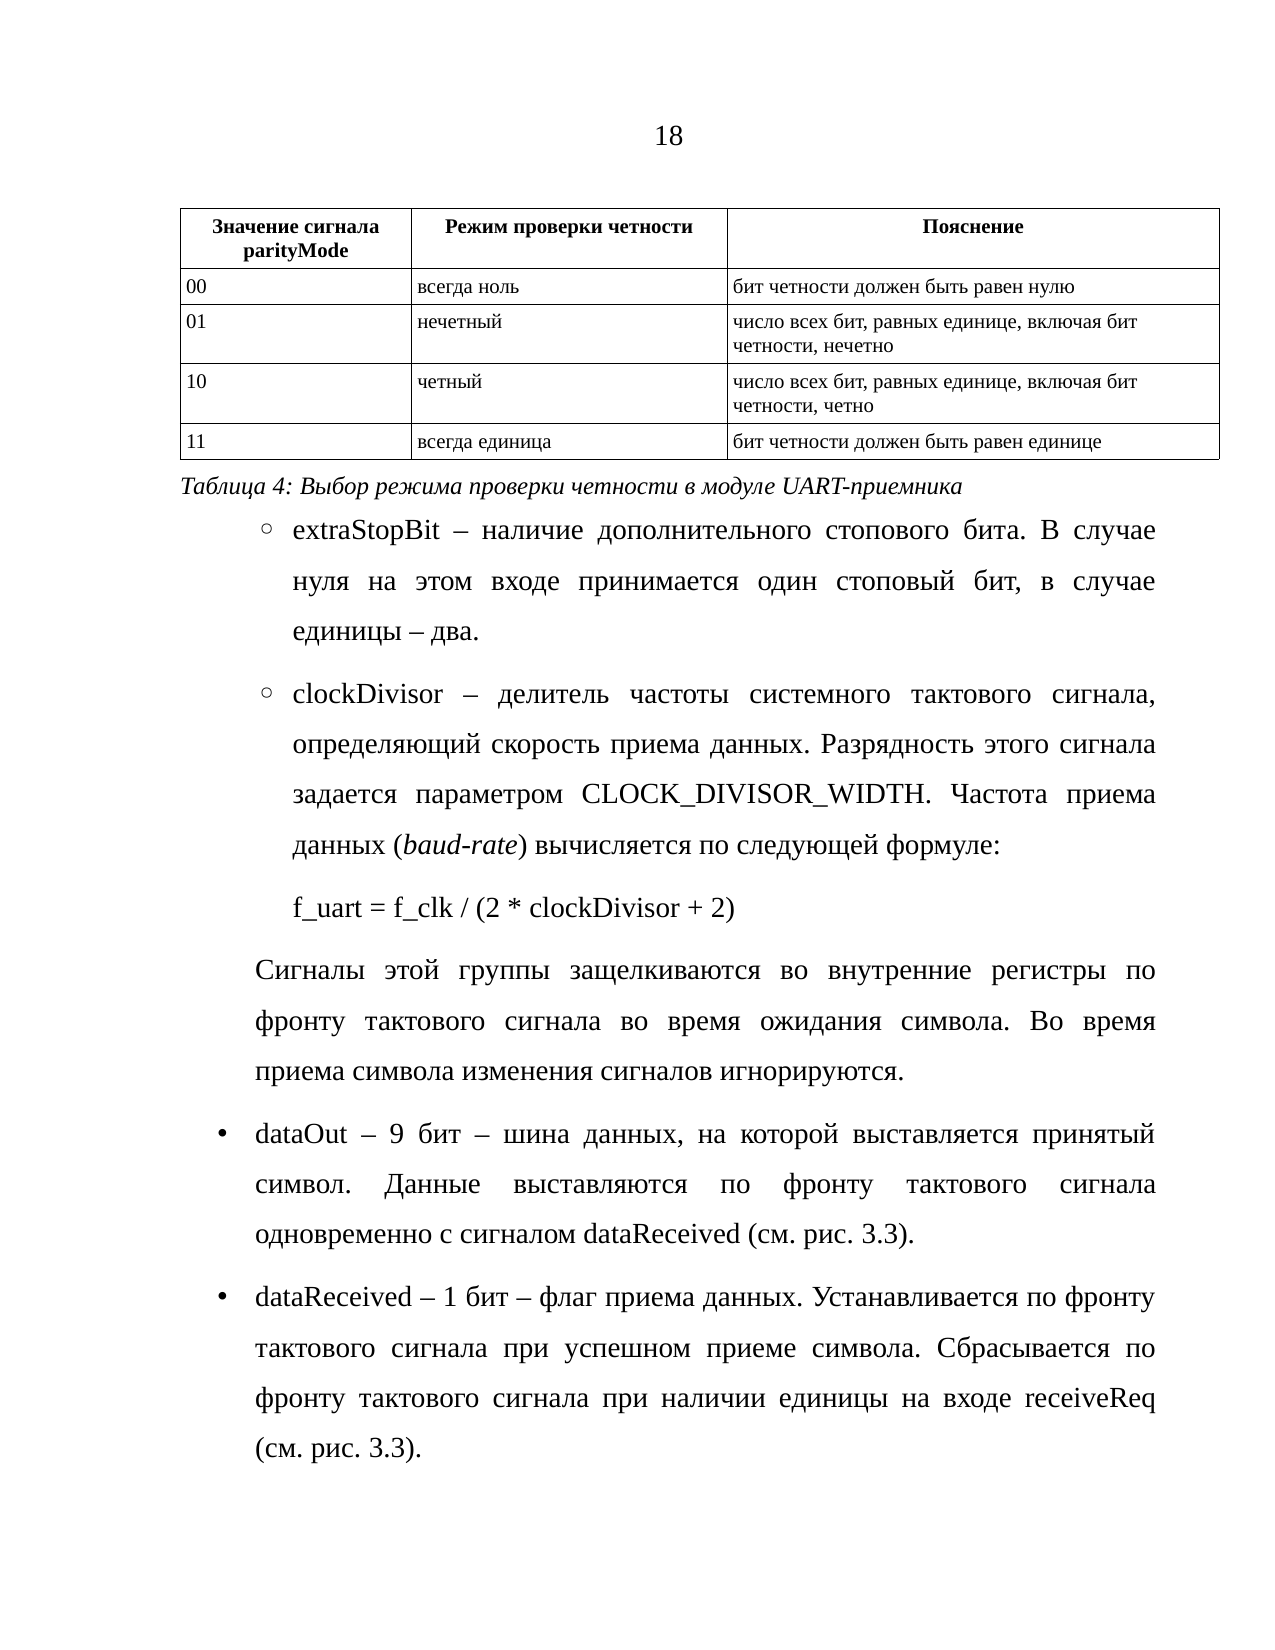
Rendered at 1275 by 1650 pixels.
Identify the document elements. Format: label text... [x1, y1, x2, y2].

table_cell число всех бит, равных единице, включая бит четности, четно [728, 364, 1219, 423]
list Сигналы этой группы защелкиваются во внутренние регистры по фронту тактового сигнала во время ожидания символа. Во время приема символа изменения сигналов игнорируются. [217, 952, 1157, 1087]
table_cell 10 [181, 364, 411, 423]
table_cell 01 [181, 305, 411, 363]
text Таблица 4: Выбор режима проверки четности в модуле UART-приемника [180, 471, 1157, 500]
list dataOut – 9 бит – шина данных, на которой выставляется принятый символ. Данные выставляются по фронту тактового сигнала одновременно с сигналом dataReceived (см. рис. 3.3). [217, 1116, 1157, 1250]
table_header Пояснение [728, 209, 1219, 268]
table_cell 00 [181, 269, 411, 303]
table_cell нечетный [412, 305, 727, 363]
table_cell бит четности должен быть равен единице [728, 424, 1219, 458]
list dataReceived – 1 бит – флаг приема данных. Устанавливается по фронту тактового сигнала при успешном приеме символа. Сбрасывается по фронту тактового сигнала при наличии единицы на входе receiveReq (см. рис. 3.3). [217, 1279, 1157, 1464]
table_cell четный [412, 364, 727, 423]
list clockDivisor – делитель частоты системного тактового сигнала, определяющий скорость приема данных. Разрядность этого сигнала задается параметром CLOCK_DIVISOR_WIDTH. Частота приема данных (baud-rate) вычисляется по следующей формуле: [255, 676, 1157, 860]
table_header Значение сигнала parityMode [181, 209, 411, 268]
table_cell 11 [181, 424, 411, 458]
table_cell число всех бит, равных единице, включая бит четности, нечетно [728, 305, 1219, 363]
table_cell бит четности должен быть равен нулю [728, 269, 1219, 303]
table_header Режим проверки четности [412, 209, 727, 268]
list extraStopBit – наличие дополнительного стопового бита. В случае нуля на этом входе принимается один стоповый бит, в случае единицы – два. [255, 512, 1157, 647]
table_cell всегда ноль [412, 269, 727, 303]
list f_uart = f_clk / (2 * clockDivisor + 2) [255, 890, 1157, 923]
table_cell всегда единица [412, 424, 727, 458]
